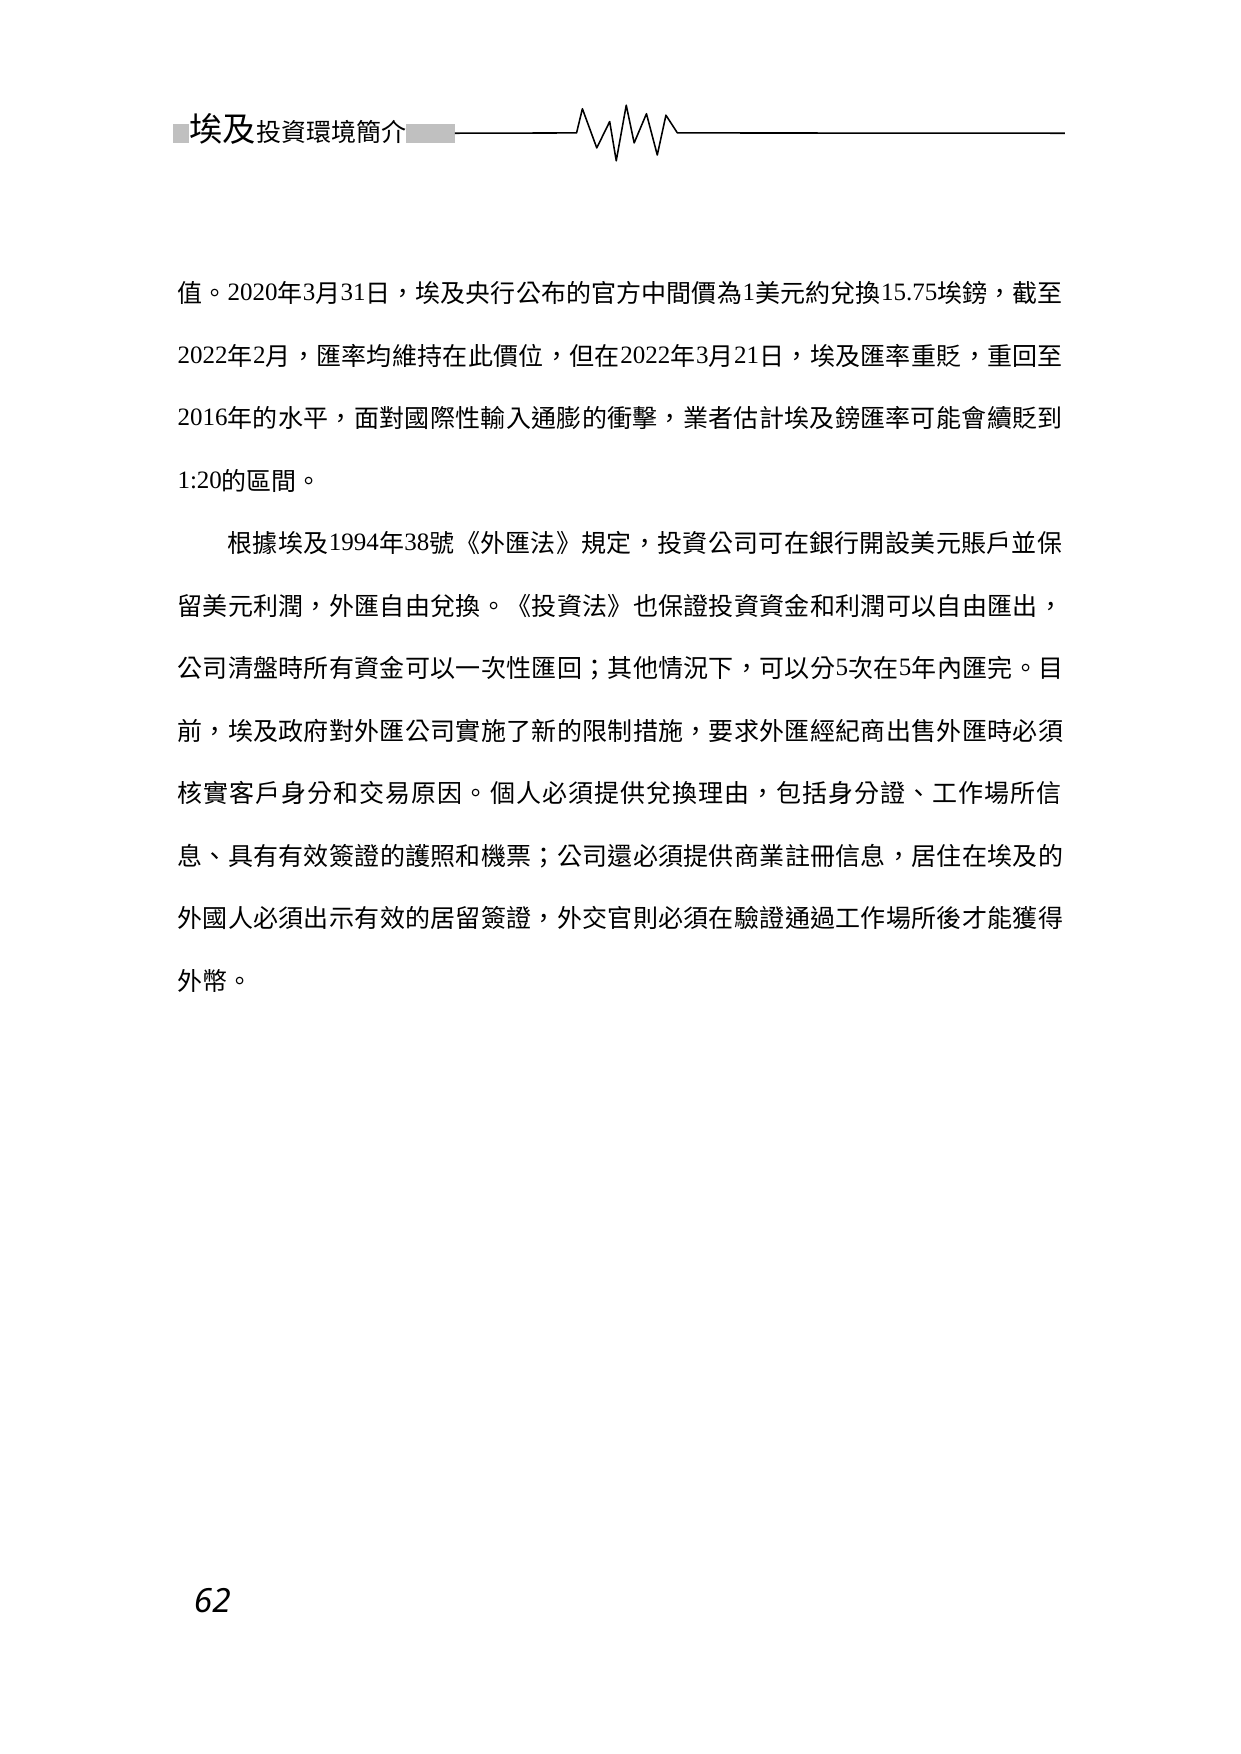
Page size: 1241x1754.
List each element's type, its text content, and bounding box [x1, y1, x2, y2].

text 值。2020年3月31日，埃及央行公布的官方中間價為1美元約兌換15.75埃鎊，截至2022年2月，匯率均維持在此價位，但在2022年3月21日，埃及匯率重貶，重回至2016年的水平，面對國際性輸入通膨的衝擊，業者估計埃及鎊匯率可能會續貶到1:20的區間。 [177, 250, 1063, 500]
text 根據埃及1994年38號《外匯法》規定，投資公司可在銀行開設美元賬戶並保留美元利潤，外匯自由兌換。《投資法》也保證投資資金和利潤可以自由匯出，公司清盤時所有資金可以一次性匯回；其他情況下，可以分5次在5年內匯完。目前，埃及政府對外匯公司實施了新的限制措施，要求外匯經紀商出售外匯時必須核實客戶身分和交易原因。個人必須提供兌換理由，包括身分證、工作場所信息、具有有效簽證的護照和機票；公司還必須提供商業註冊信息，居住在埃及的外國人必須出示有效的居留簽證，外交官則必須在驗證通過工作場所後才能獲得外幣。 [177, 500, 1063, 1000]
